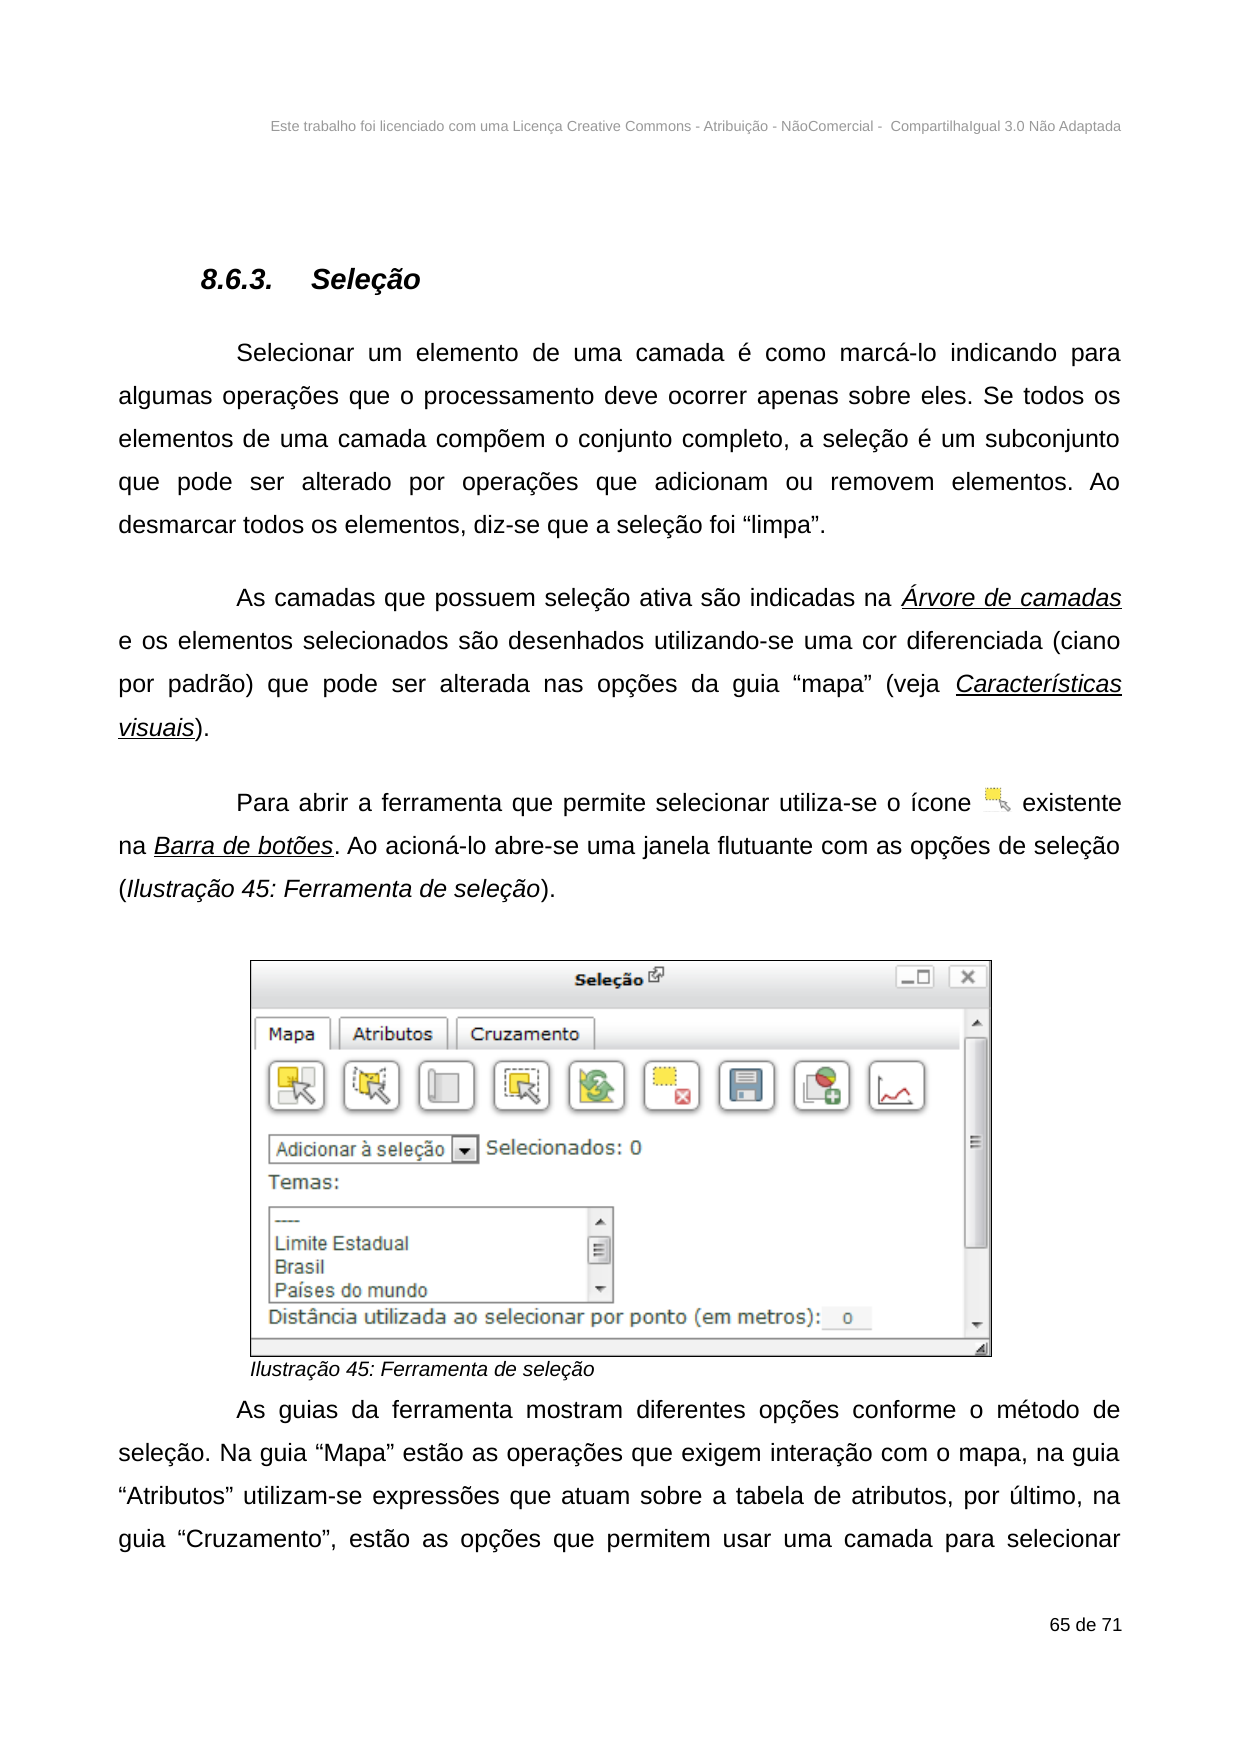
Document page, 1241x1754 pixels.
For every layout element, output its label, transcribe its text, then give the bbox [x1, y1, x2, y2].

picture [983, 785, 1013, 812]
picture [251, 961, 991, 1356]
text Ilustração 45: Ferramenta de seleção [250, 1357, 991, 1381]
subtitle Seleção [163, 262, 1122, 296]
text As camadas que possuem seleção ativa são indicadas na Árvore de camadas e os elementos selecionados são desenhados utilizando-se uma cor diferenciada (ciano por padrão) que pode ser alterada nas opções da guia “mapa” (veja Características visuais). [118, 583, 1122, 741]
text Selecionar um elemento de uma camada é como marcá-lo indicando para algumas operações que o processamento deve ocorrer apenas sobre eles. Se todos os elementos de uma camada compõem o conjunto completo, a seleção é um subconjunto que pode ser alterado por operações que adicionam ou removem elementos. Ao desmarcar todos os elementos, diz-se que a seleção foi “limpa”. [118, 337, 1122, 539]
text Para abrir a ferramenta que permite selecionar utiliza-se o ícone existente na Barra de botões. Ao acioná-lo abre-se uma janela flutuante com as opções de seleção (Ilustração 45: Ferramenta de seleção). [118, 786, 1122, 903]
text As guias da ferramenta mostram diferentes opções conforme o método de seleção. Na guia “Mapa” estão as operações que exigem interação com o mapa, na guia “Atributos” utilizam-se expressões que atuam sobre a tabela de atributos, por último, na guia “Cruzamento”, estão as opções que permitem usar uma camada para selecionar [118, 947, 1122, 1553]
